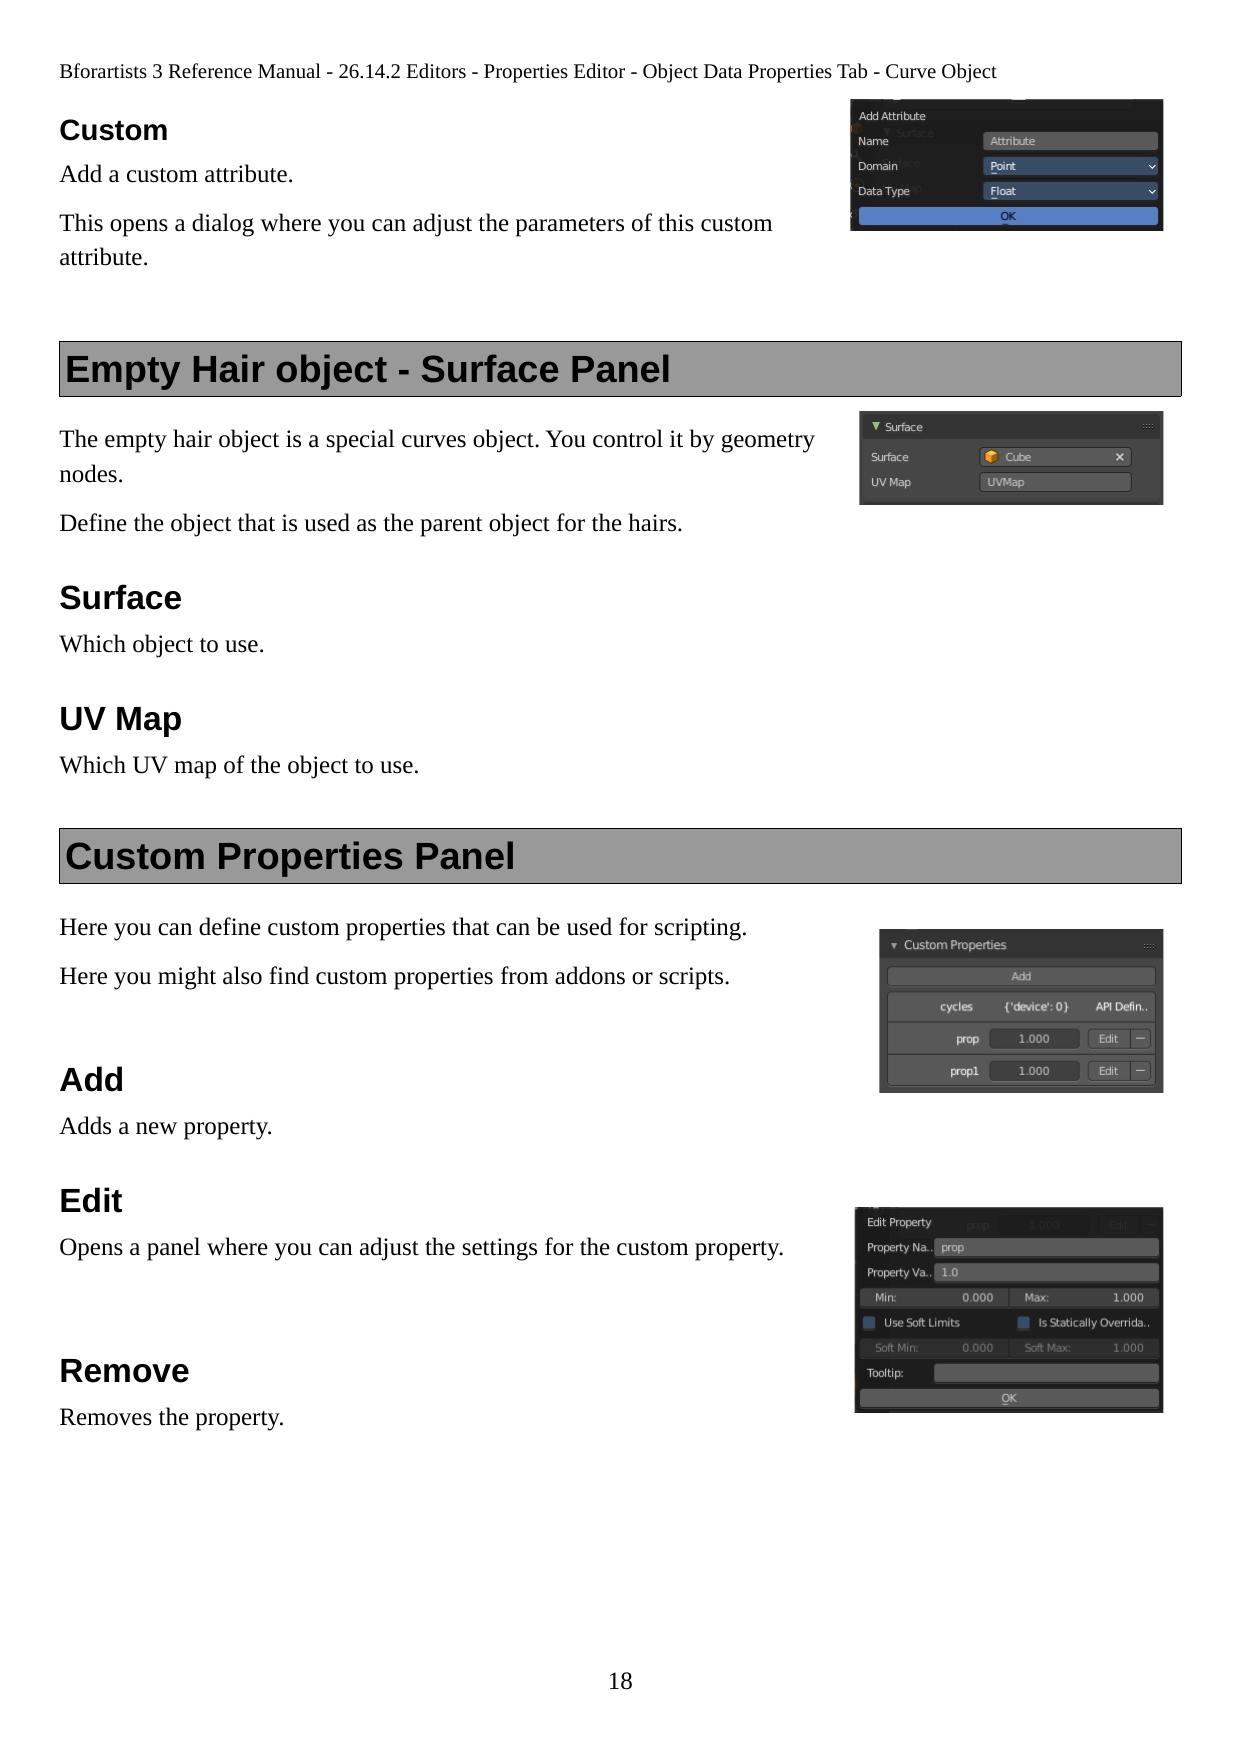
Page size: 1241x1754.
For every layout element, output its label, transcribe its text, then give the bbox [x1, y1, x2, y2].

subtitle [1164, 113, 1181, 146]
text Removes the property. [59, 1402, 1181, 1431]
subtitle Custom [59, 113, 850, 146]
subtitle Add [59, 1060, 1181, 1098]
text Adds a new property. [59, 1111, 1181, 1140]
subtitle Edit [59, 1181, 1181, 1219]
subtitle UV Map [59, 699, 1181, 738]
picture [854, 1207, 1164, 1413]
text Add a custom attribute. [59, 159, 850, 188]
subtitle Surface [59, 578, 1181, 617]
text This opens a dialog where you can adjust the parameters of this custom attribute. [59, 208, 1181, 271]
text The empty hair object is a special curves object. You control it by geometry nodes. [59, 424, 859, 488]
subtitle Remove [59, 1351, 854, 1389]
table_header Empty Hair object - Surface Panel [60, 342, 1181, 396]
text Define the object that is used as the parent object for the hairs. [59, 508, 1181, 537]
text Which object to use. [59, 629, 1181, 658]
text [1164, 159, 1181, 188]
subtitle [1164, 1351, 1181, 1389]
text Which UV map of the object to use. [59, 750, 1181, 779]
text Opens a panel where you can adjust the settings for the custom property. [59, 1232, 854, 1261]
picture [859, 411, 1164, 505]
table_header Custom Properties Panel [60, 829, 1181, 883]
text Here you might also find custom properties from addons or scripts. [59, 961, 879, 990]
picture [879, 929, 1164, 1093]
picture [850, 99, 1164, 231]
text Here you can define custom properties that can be used for scripting. [59, 912, 1181, 941]
